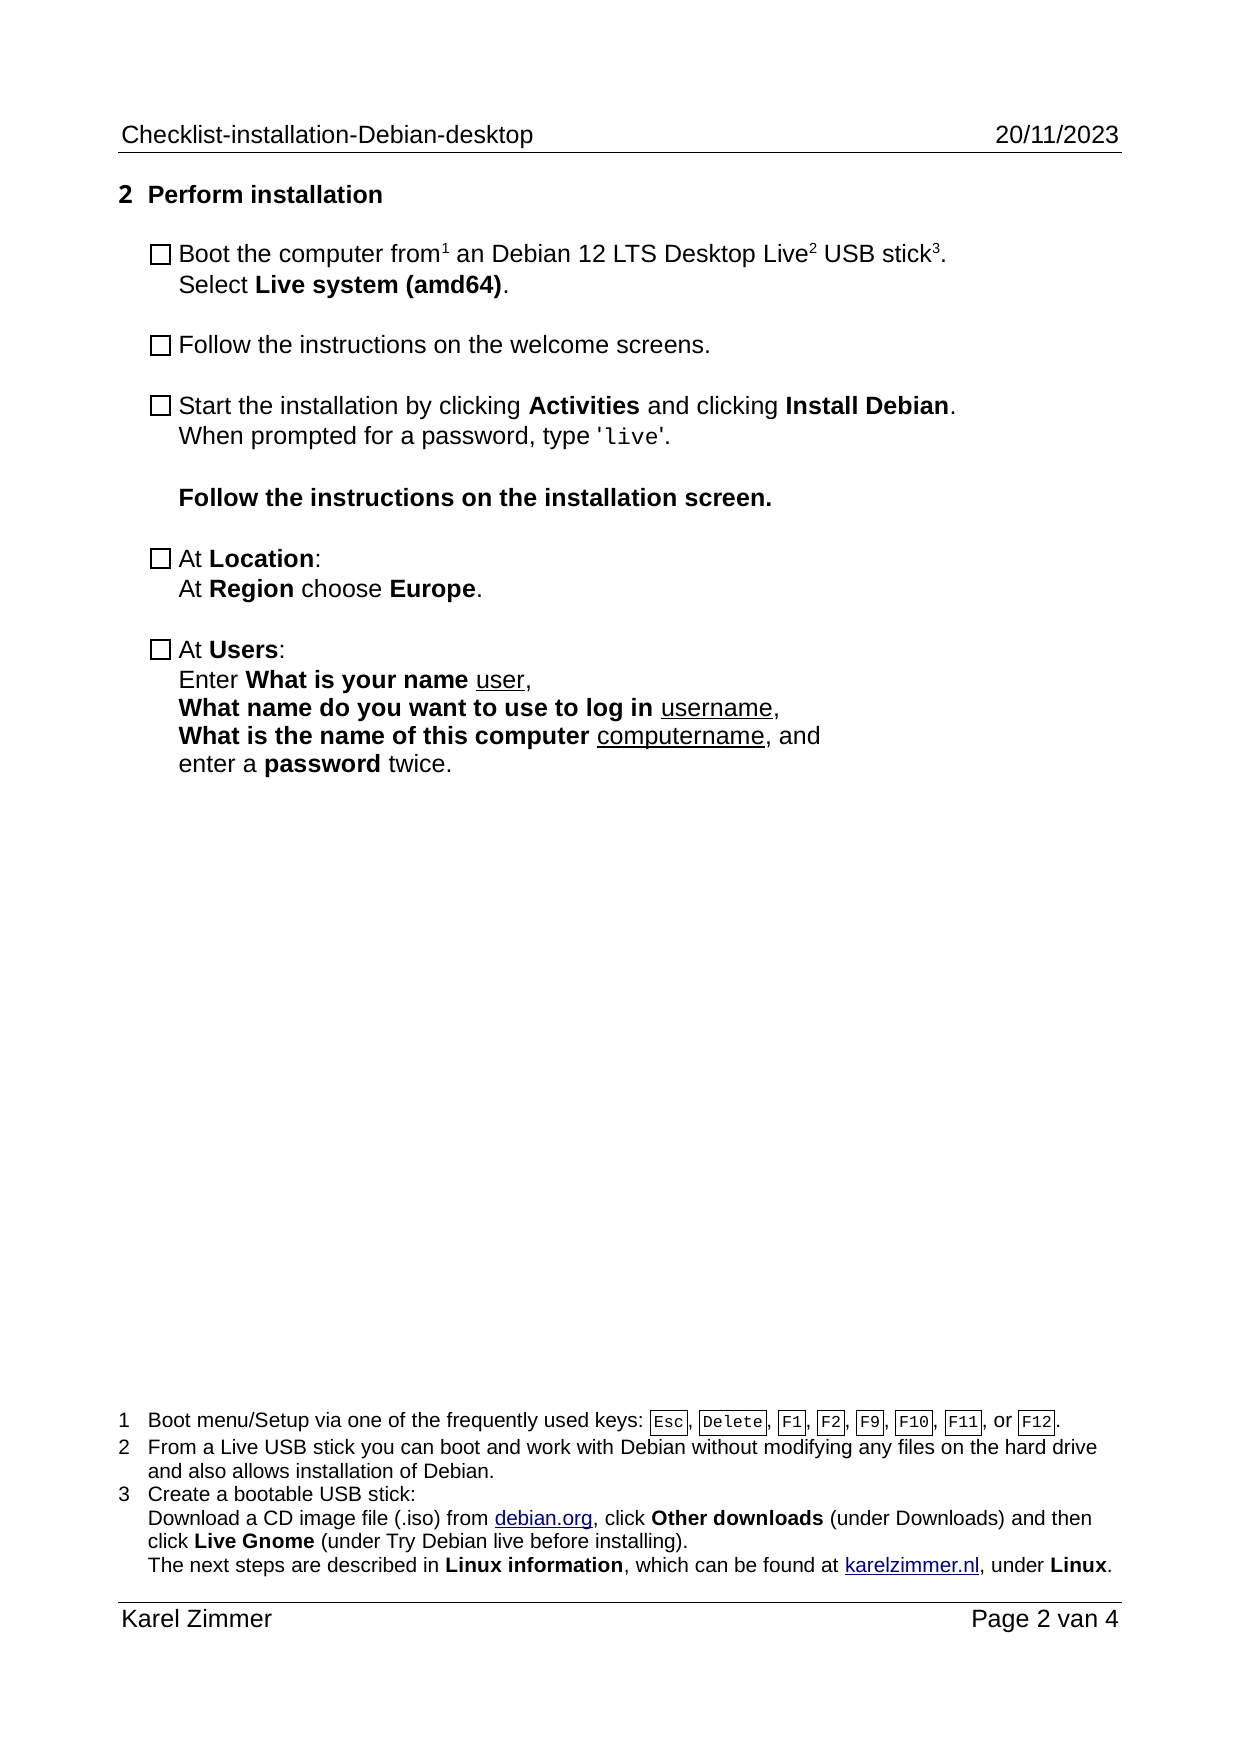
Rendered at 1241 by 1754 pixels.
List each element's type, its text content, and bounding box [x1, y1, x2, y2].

table_cell At Users: [177, 635, 1122, 665]
list Perform installation [118, 177, 1122, 211]
table_cell [118, 391, 142, 421]
table_cell [142, 421, 177, 453]
table_cell [177, 604, 1122, 635]
table_cell [142, 300, 177, 330]
table_cell [177, 514, 1122, 544]
table_cell [142, 269, 177, 300]
table_cell [118, 421, 142, 453]
table_cell Enter What is your name USER, What name do you want to use to log in USERname, What is the name of this computer computername, and enter a password twice. [177, 665, 1122, 779]
table_cell Start the installation by clicking Activities and clicking Install Debian. [177, 391, 1122, 421]
table_header [118, 239, 142, 269]
table_cell [177, 300, 1122, 330]
table_cell When prompted for a password, type 'live'. [177, 421, 1122, 453]
table_cell [118, 483, 142, 513]
table_cell Follow the instructions on the installation screen. [177, 483, 1122, 513]
table_cell [142, 604, 177, 635]
table_cell [142, 665, 177, 779]
table_cell [177, 360, 1122, 391]
table_cell [118, 635, 142, 665]
table_cell [118, 330, 142, 360]
table_cell [142, 391, 177, 421]
table_cell [118, 514, 142, 544]
table_cell At Location: [177, 544, 1122, 574]
table_cell [118, 604, 142, 635]
table_cell [118, 574, 142, 604]
table_cell [142, 453, 177, 483]
table_cell Select Live system (amd64). [177, 269, 1122, 300]
table_cell Follow the instructions on the welcome screens. [177, 330, 1122, 360]
table_cell [142, 330, 177, 360]
table_cell [142, 360, 177, 391]
table_cell [118, 665, 142, 779]
table_cell [142, 574, 177, 604]
table_cell [118, 360, 142, 391]
table_cell [177, 453, 1122, 483]
table_cell [118, 269, 142, 300]
table_cell [118, 300, 142, 330]
table_cell [142, 635, 177, 665]
table_cell At Region choose Europe. [177, 574, 1122, 604]
table_cell [142, 544, 177, 574]
table_cell [118, 453, 142, 483]
table_cell [142, 483, 177, 513]
table_cell [142, 514, 177, 544]
table_cell [118, 544, 142, 574]
table_header Boot the computer from an Debian 12 LTS Desktop Live USB stick. [177, 239, 1122, 269]
table_header [142, 239, 177, 269]
